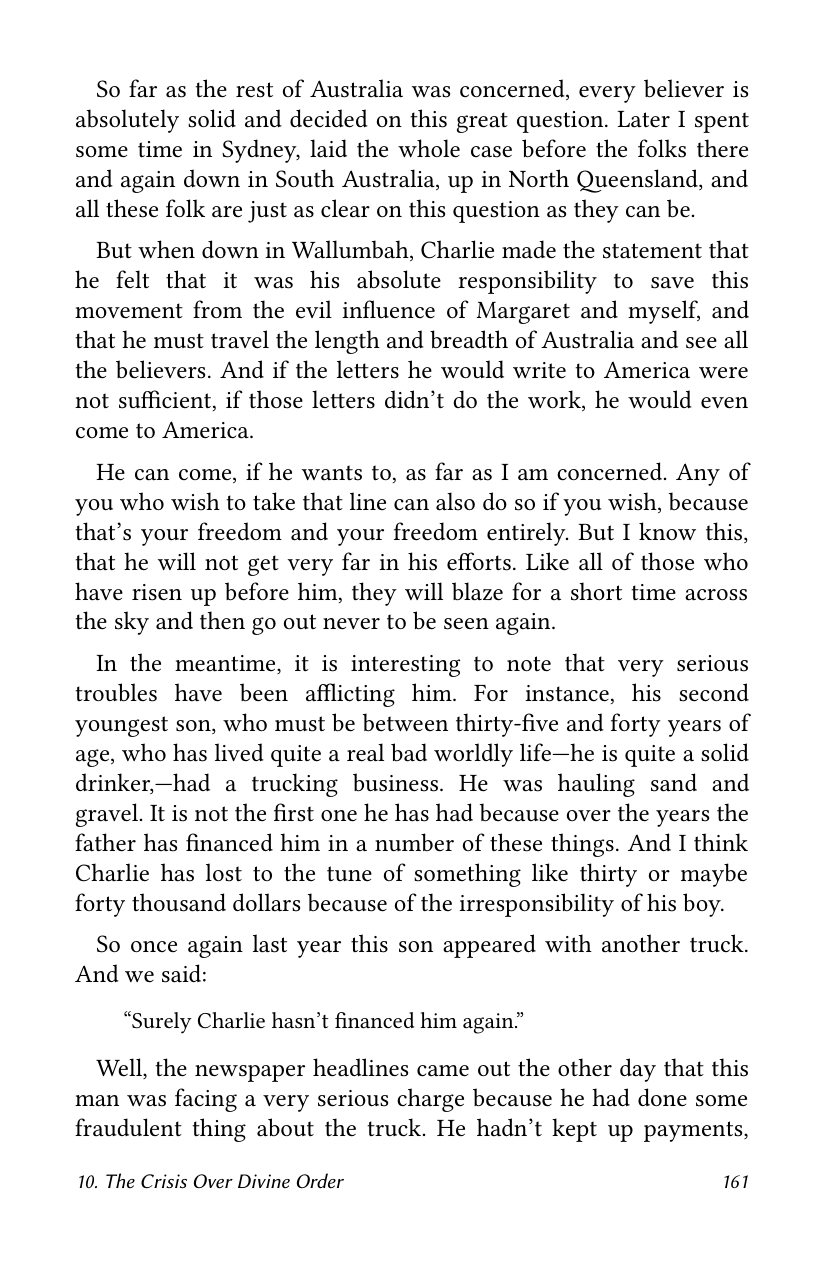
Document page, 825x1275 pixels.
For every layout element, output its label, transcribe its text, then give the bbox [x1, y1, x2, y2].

text “Surely Charlie hasn’t financed him again.” [105, 1008, 720, 1034]
text In the meantime, it is interesting to note that very serious troubles have been afflicting him. For instance, his second youngest son, who must be between thirty-five and forty years of age, who has lived quite a real bad worldly life—he is quite a solid drinker,—had a trucking business. He was hauling sand and gravel. It is not the first one he has had because over the years the father has financed him in a number of these things. And I think Charlie has lost to the tune of something like thirty or maybe forty thousand dollars because of the irresponsibility of his boy. [75, 649, 750, 917]
text Well, the newspaper headlines came out the other day that this man was facing a very serious charge because he had done some fraudulent thing about the truck. He hadn’t kept up payments, [75, 1054, 750, 1142]
text He can come, if he wants to, as far as I am concerned. Any of you who wish to take that line can also do so if you wish, because that’s your freedom and your freedom entirely. But I know this, that he will not get very far in his efforts. Like all of those who have risen up before him, they will blaze for a short time across the sky and then go out never to be seen again. [75, 458, 750, 636]
text So far as the rest of Australia was concerned, every believer is absolutely solid and decided on this great question. Later I spent some time in Sydney, laid the whole case before the folks there and again down in South Australia, up in North Queensland, and all these folk are just as clear on this question as they can be. [75, 75, 750, 223]
text But when down in Wallumbah, Charlie made the statement that he felt that it was his absolute responsibility to save this movement from the evil influence of Margaret and myself, and that he must travel the length and breadth of Australia and see all the believers. And if the letters he would write to America were not sufficient, if those letters didn’t do the work, he would even come to America. [75, 237, 750, 444]
text So once again last year this son appeared with another truck. And we said: [75, 931, 750, 989]
